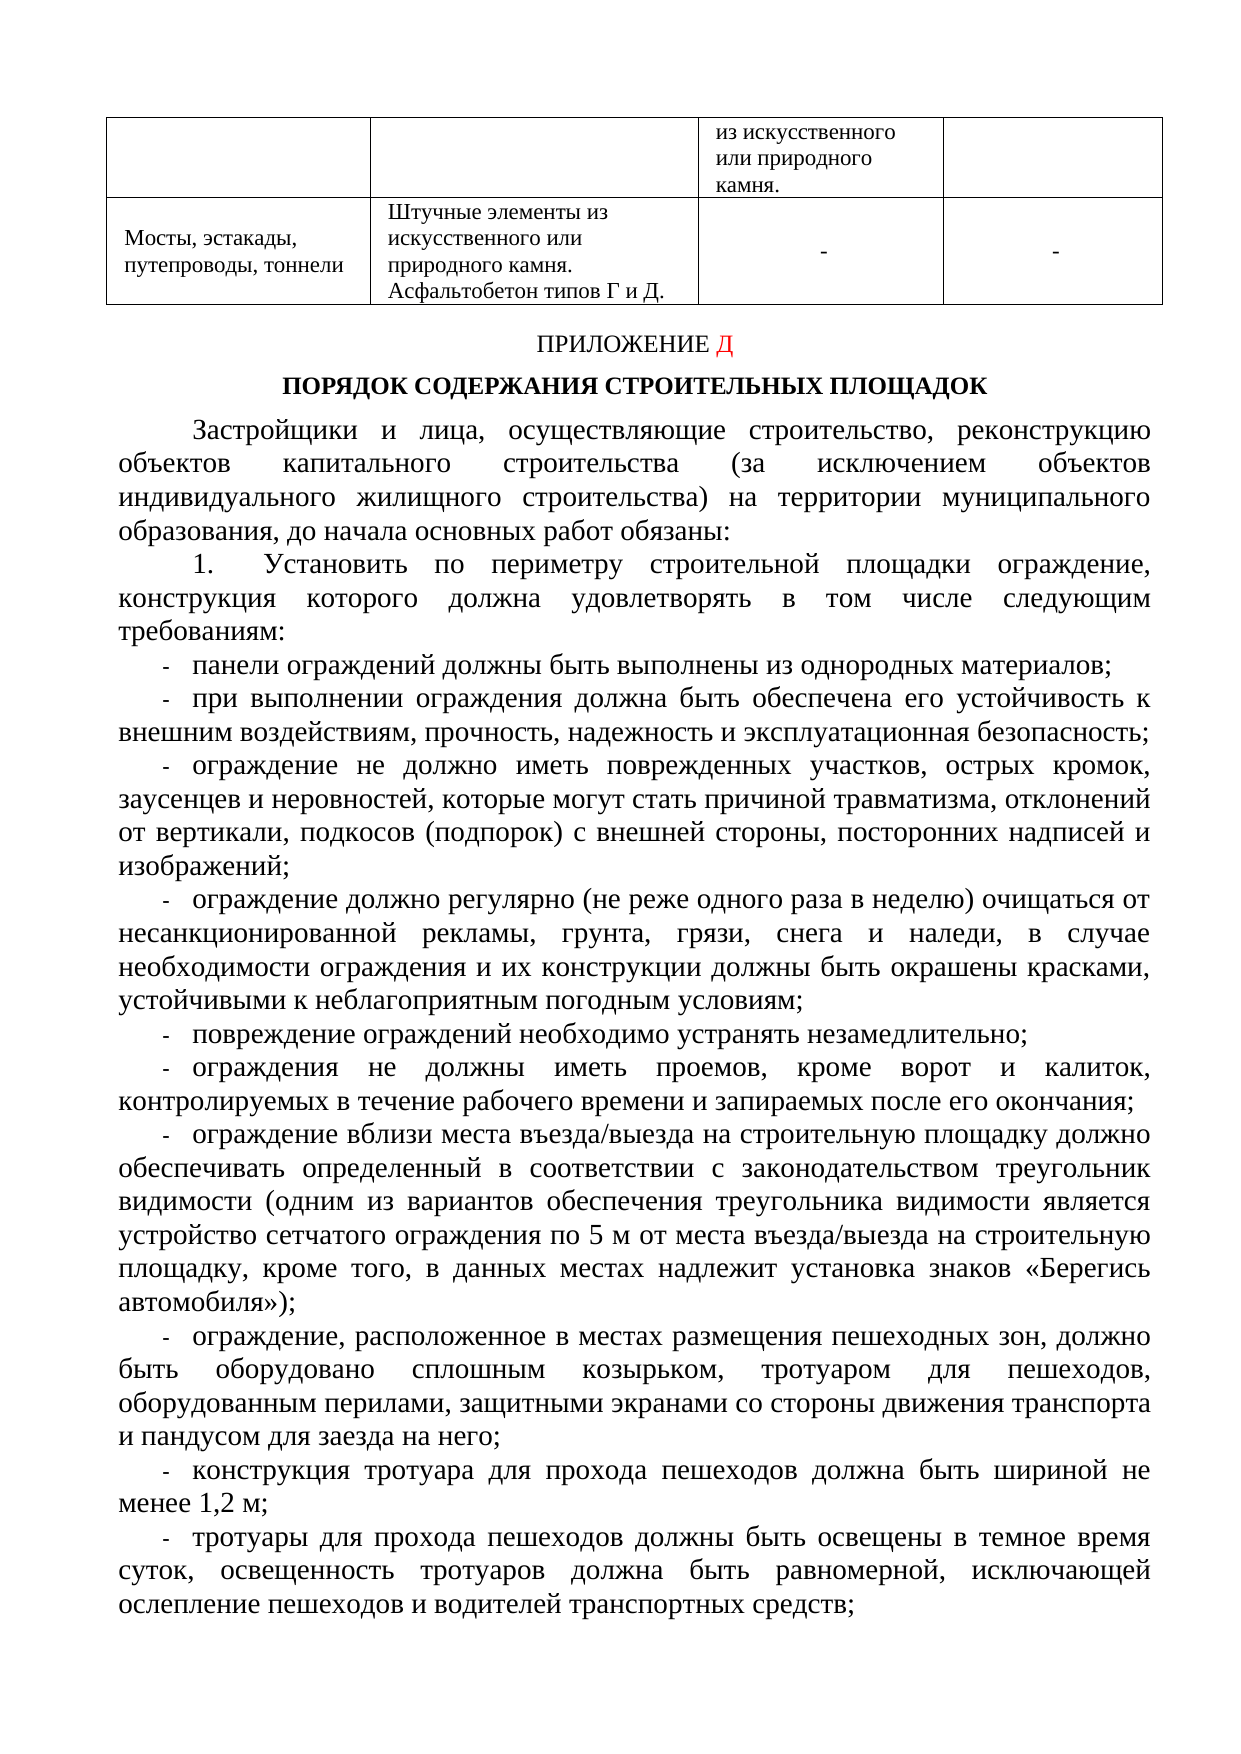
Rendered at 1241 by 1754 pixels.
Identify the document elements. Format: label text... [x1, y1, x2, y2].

list ограждение не должно иметь поврежденных участков, острых кромок, заусенцев и неровностей, которые могут стать причиной травматизма, отклонений от вертикали, подкосов (подпорок) с внешней стороны, посторонних надписей и изображений; [118, 747, 1152, 882]
table_cell Штучные элементы из искусственного или природного камня. Асфальтобетон типов Г и Д. [371, 198, 698, 303]
list повреждение ограждений необходимо устранять незамедлительно; [118, 1016, 1152, 1049]
list панели ограждений должны быть выполнены из однородных материалов; [118, 647, 1152, 680]
list Установить по периметру строительной площадки ограждение, конструкция которого должна удовлетворять в том числе следующим требованиям: [118, 546, 1152, 647]
table_cell [371, 118, 698, 197]
subtitle ПОРЯДОК СОДЕРЖАНИЯ СТРОИТЕЛЬНЫХ ПЛОЩАДОК [118, 371, 1152, 399]
table_cell [944, 118, 1162, 197]
subtitle ПРИЛОЖЕНИЕ Д [118, 329, 1152, 358]
list ограждение вблизи места въезда/выезда на строительную площадку должно обеспечивать определенный в соответствии с законодательством треугольник видимости (одним из вариантов обеспечения треугольника видимости является устройство сетчатого ограждения по 5 м от места въезда/выезда на строительную площадку, кроме того, в данных местах надлежит установка знаков «Берегись автомобиля»); [118, 1116, 1152, 1318]
list ограждения не должны иметь проемов, кроме ворот и калиток, контролируемых в течение рабочего времени и запираемых после его окончания; [118, 1049, 1152, 1116]
list конструкция тротуара для прохода пешеходов должна быть шириной не менее 1,2 м; [118, 1452, 1152, 1519]
list ограждение должно регулярно (не реже одного раза в неделю) очищаться от несанкционированной рекламы, грунта, грязи, снега и наледи, в случае необходимости ограждения и их конструкции должны быть окрашены красками, устойчивыми к неблагоприятным погодным условиям; [118, 882, 1152, 1016]
table_cell - [944, 198, 1162, 303]
text Застройщики и лица, осуществляющие строительство, реконструкцию объектов капитального строительства (за исключением объектов индивидуального жилищного строительства) на территории муниципального образования, до начала основных работ обязаны: [118, 412, 1152, 546]
table_cell [107, 118, 370, 197]
list тротуары для прохода пешеходов должны быть освещены в темное время суток, освещенность тротуаров должна быть равномерной, исключающей ослепление пешеходов и водителей транспортных средств; [118, 1519, 1152, 1619]
table_cell - [699, 198, 943, 303]
table_cell из искусственного или природного камня. [699, 118, 943, 197]
list при выполнении ограждения должна быть обеспечена его устойчивость к внешним воздействиям, прочность, надежность и эксплуатационная безопасность; [118, 680, 1152, 747]
table_cell Мосты, эстакады, путепроводы, тоннели [107, 198, 370, 303]
list ограждение, расположенное в местах размещения пешеходных зон, должно быть оборудовано сплошным козырьком, тротуаром для пешеходов, оборудованным перилами, защитными экранами со стороны движения транспорта и пандусом для заезда на него; [118, 1318, 1152, 1452]
